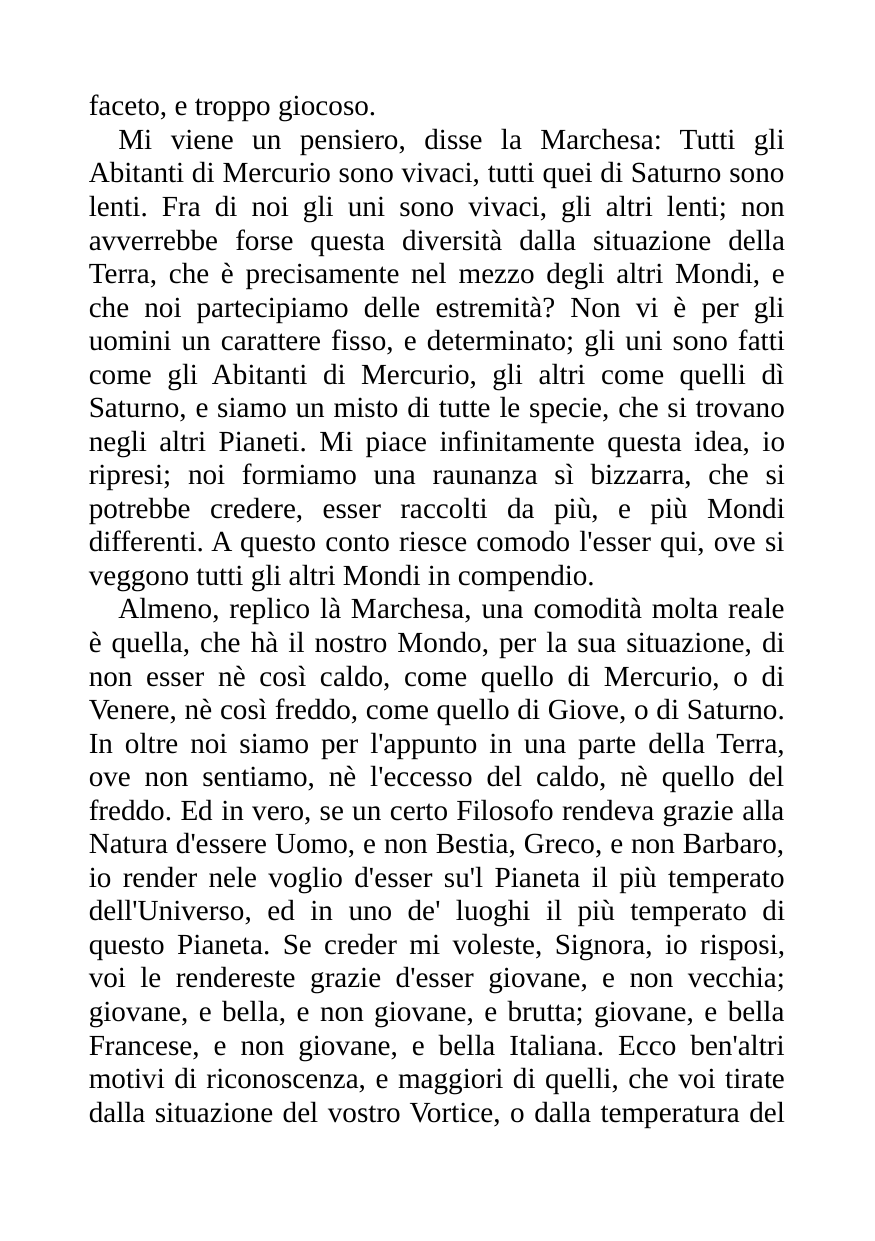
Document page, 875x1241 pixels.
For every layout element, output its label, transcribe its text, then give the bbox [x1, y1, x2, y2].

text faceto, e troppo giocoso. [88, 88, 786, 122]
text Almeno, replico là Marchesa, una comodità molta reale è quella, che hà il nostro Mondo, per la sua situazione, di non esser nè così caldo, come quello di Mercurio, o di Venere, nè così freddo, come quello di Giove, o di Saturno. In oltre noi siamo per l'appunto in una parte della Terra, ove non sentiamo, nè l'eccesso del caldo, nè quello del freddo. Ed in vero, se un certo Filosofo rendeva grazie alla Natura d'essere Uomo, e non Bestia, Greco, e non Barbaro, io render nele voglio d'esser su'l Pianeta il più temperato dell'Universo, ed in uno de' luoghi il più temperato di questo Pianeta. Se creder mi voleste, Signora, io risposi, voi le rendereste grazie d'esser giovane, e non vecchia; giovane, e bella, e non giovane, e brutta; giovane, e bella Francese, e non giovane, e bella Italiana. Ecco ben'altri motivi di riconoscenza, e maggiori di quelli, che voi tirate dalla situazione del vostro Vortice, o dalla temperatura del [88, 592, 786, 1128]
text Mi viene un pensiero, disse la Marchesa: Tutti gli Abitanti di Mercurio sono vivaci, tutti quei di Saturno sono lenti. Fra di noi gli uni sono vivaci, gli altri lenti; non avverrebbe forse questa diversità dalla situazione della Terra, che è precisamente nel mezzo degli altri Mondi, e che noi partecipiamo delle estremità? Non vi è per gli uomini un carattere fisso, e determinato; gli uni sono fatti come gli Abitanti di Mercurio, gli altri come quelli dì Saturno, e siamo un misto di tutte le specie, che si trovano negli altri Pianeti. Mi piace infinitamente questa idea, io ripresi; noi formiamo una raunanza sì bizzarra, che si potrebbe credere, esser raccolti da più, e più Mondi differenti. A questo conto riesce comodo l'esser qui, ove si veggono tutti gli altri Mondi in compendio. [88, 122, 786, 592]
